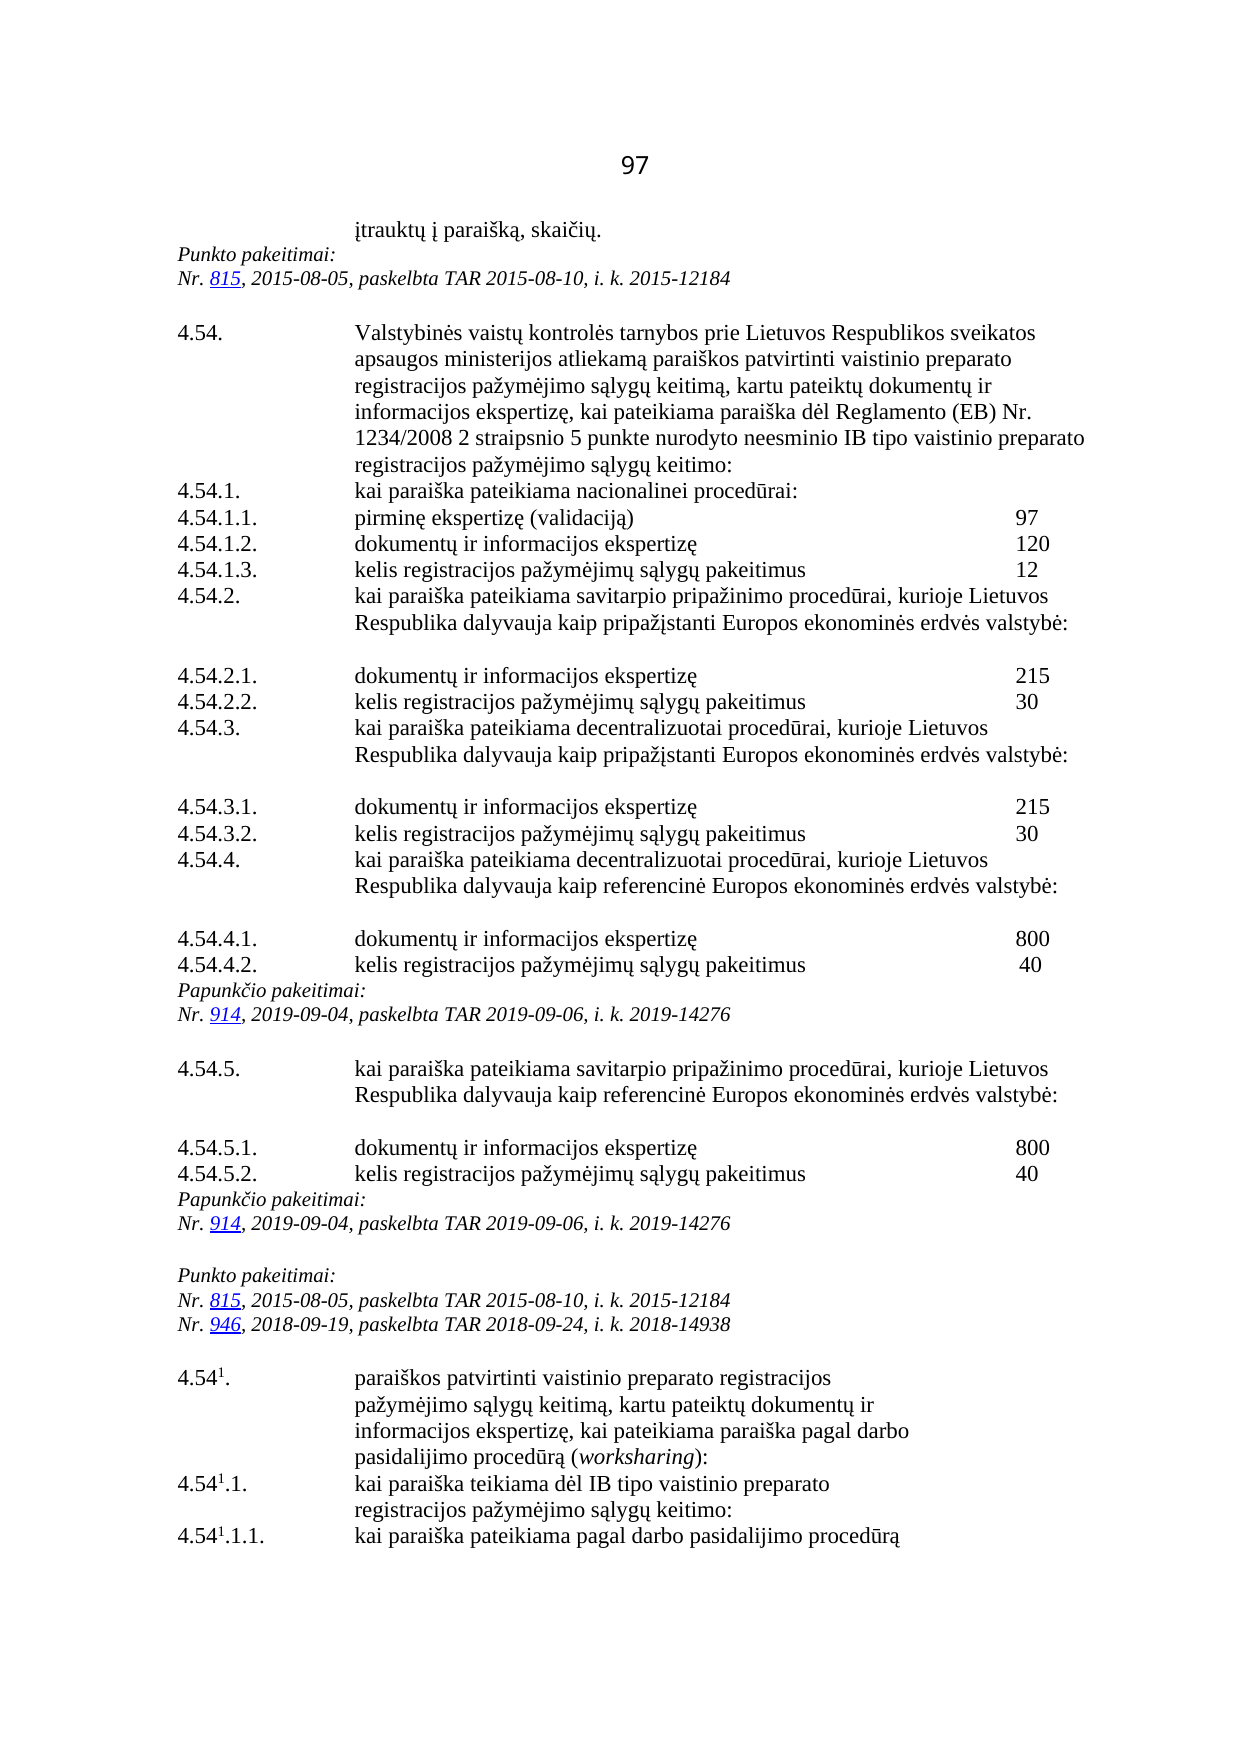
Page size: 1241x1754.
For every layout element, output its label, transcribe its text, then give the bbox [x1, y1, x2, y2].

text Nr. 946, 2018-09-19, paskelbta TAR 2018-09-24, i. k. 2018-14938 [177, 1312, 1092, 1336]
text Nr. 914, 2019-09-04, paskelbta TAR 2019-09-06, i. k. 2019-14276 [177, 1002, 1092, 1026]
text 4.54.1.2. dokumentų ir informacijos ekspertizę 120 [177, 530, 1092, 556]
text 4.54.5. kai paraiška pateikiama savitarpio pripažinimo procedūrai, kurioje Lietuvos Respublika dalyvauja kaip referencinė Europos ekonominės erdvės valstybė: [177, 1055, 1092, 1134]
text 4.541.1.1. kai paraiška pateikiama pagal darbo pasidalijimo procedūrą [177, 1522, 945, 1549]
text 4.54.1. kai paraiška pateikiama nacionalinei procedūrai: [177, 477, 1092, 503]
text Nr. 815, 2015-08-05, paskelbta TAR 2015-08-10, i. k. 2015-12184 [177, 266, 1092, 290]
text informacijos ekspertizę, kai pateikiama paraiška pagal darbo [354, 1417, 945, 1443]
text 4.54.1.3. kelis registracijos pažymėjimų sąlygų pakeitimus 12 [177, 556, 1092, 583]
text pažymėjimo sąlygų keitimą, kartu pateiktų dokumentų ir [354, 1391, 945, 1417]
text Nr. 815, 2015-08-05, paskelbta TAR 2015-08-10, i. k. 2015-12184 [177, 1287, 1092, 1312]
text 4.54.4.1. dokumentų ir informacijos ekspertizę 800 [177, 925, 1092, 952]
text 4.54.3.1. dokumentų ir informacijos ekspertizę 215 [177, 793, 1092, 820]
text Punkto pakeitimai: [177, 242, 1092, 266]
text registracijos pažymėjimo sąlygų keitimo: [354, 1496, 945, 1522]
text 4.541. paraiškos patvirtinti vaistinio preparato registracijos [177, 1364, 945, 1391]
text įtrauktų į paraišką, skaičių. [354, 216, 945, 242]
text 4.54.4. kai paraiška pateikiama decentralizuotai procedūrai, kurioje Lietuvos Respublika dalyvauja kaip referencinė Europos ekonominės erdvės valstybė: [177, 846, 1092, 925]
text 4.54. Valstybinės vaistų kontrolės tarnybos prie Lietuvos Respublikos sveikatos apsaugos ministerijos atliekamą paraiškos patvirtinti vaistinio preparato registracijos pažymėjimo sąlygų keitimą, kartu pateiktų dokumentų ir informacijos ekspertizę, kai pateikiama paraiška dėl Reglamento (EB) Nr. 1234/2008 2 straipsnio 5 punkte nurodyto neesminio IB tipo vaistinio preparato registracijos pažymėjimo sąlygų keitimo: [177, 319, 1092, 477]
text 4.54.4.2. kelis registracijos pažymėjimų sąlygų pakeitimus 40 [177, 952, 1092, 978]
text pasidalijimo procedūrą (worksharing): [354, 1443, 945, 1470]
text 4.54.2. kai paraiška pateikiama savitarpio pripažinimo procedūrai, kurioje Lietuvos Respublika dalyvauja kaip pripažįstanti Europos ekonominės erdvės valstybė: [177, 583, 1092, 662]
text 4.54.2.2. kelis registracijos pažymėjimų sąlygų pakeitimus 30 [177, 688, 1092, 714]
text 4.541.1. kai paraiška teikiama dėl IB tipo vaistinio preparato [177, 1470, 945, 1496]
text Papunkčio pakeitimai: [177, 1187, 1092, 1211]
text 4.54.5.1. dokumentų ir informacijos ekspertizę 800 [177, 1134, 1092, 1160]
text 4.54.2.1. dokumentų ir informacijos ekspertizę 215 [177, 662, 1092, 688]
text 4.54.3. kai paraiška pateikiama decentralizuotai procedūrai, kurioje Lietuvos Respublika dalyvauja kaip pripažįstanti Europos ekonominės erdvės valstybė: [177, 714, 1092, 793]
text Nr. 914, 2019-09-04, paskelbta TAR 2019-09-06, i. k. 2019-14276 [177, 1211, 1092, 1235]
text 4.54.1.1. pirminę ekspertizę (validaciją) 97 [177, 503, 1092, 530]
text 4.54.5.2. kelis registracijos pažymėjimų sąlygų pakeitimus 40 [177, 1160, 1092, 1187]
text 4.54.3.2. kelis registracijos pažymėjimų sąlygų pakeitimus 30 [177, 820, 1092, 846]
text Papunkčio pakeitimai: [177, 978, 1092, 1002]
text Punkto pakeitimai: [177, 1263, 1092, 1287]
